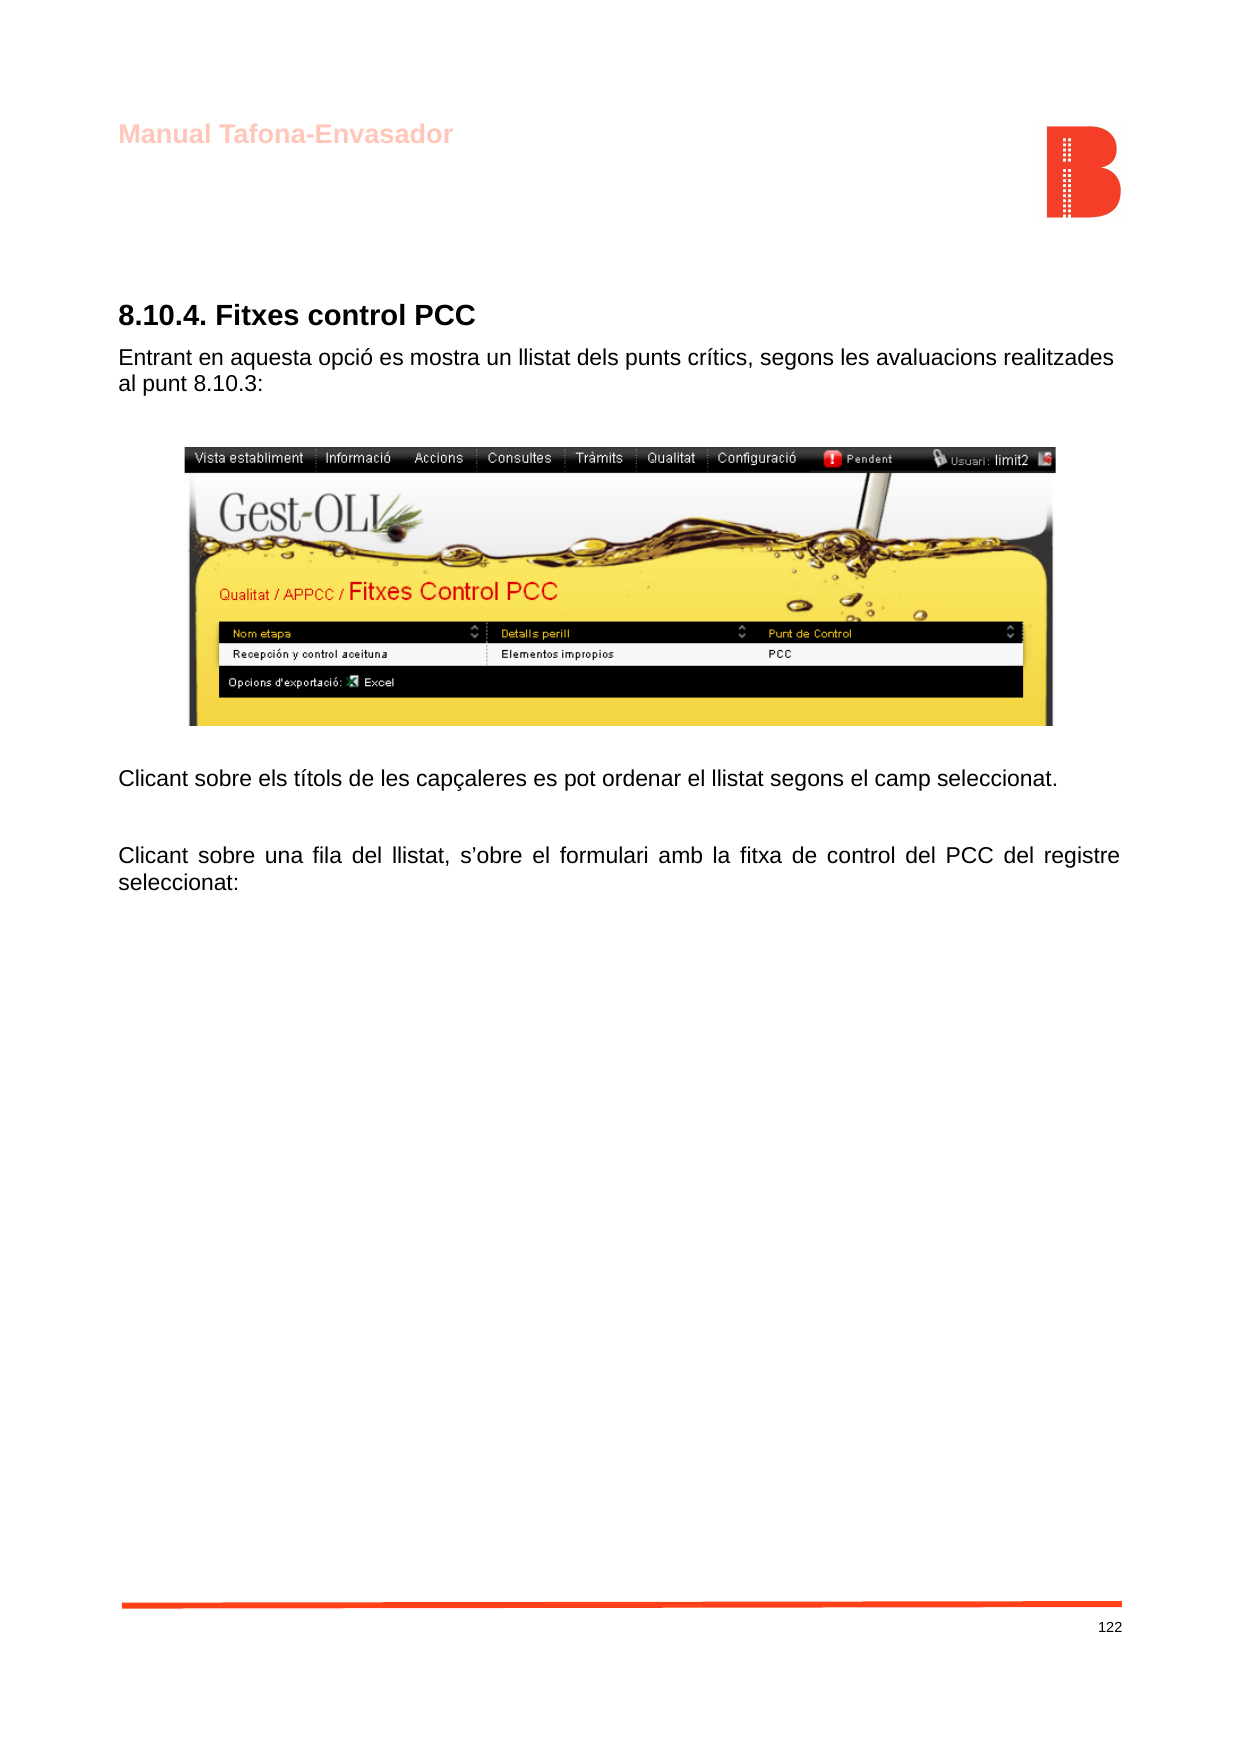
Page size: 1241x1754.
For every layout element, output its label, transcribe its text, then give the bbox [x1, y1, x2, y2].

picture [184, 447, 1056, 726]
text Clicant sobre una fila del llistat, s’obre el formulari amb la fitxa de control del PCC del registre seleccionat: [118, 842, 1122, 895]
text Entrant en aquesta opció es mostra un llistat dels punts crítics, segons les avaluacions realitzades al punt 8.10.3: [118, 344, 1122, 396]
subtitle 8.10.4. Fitxes control PCC [118, 298, 1122, 331]
picture [1036, 124, 1130, 221]
text Clicant sobre els títols de les capçaleres es pot ordenar el llistat segons el camp seleccionat. [118, 765, 1122, 791]
